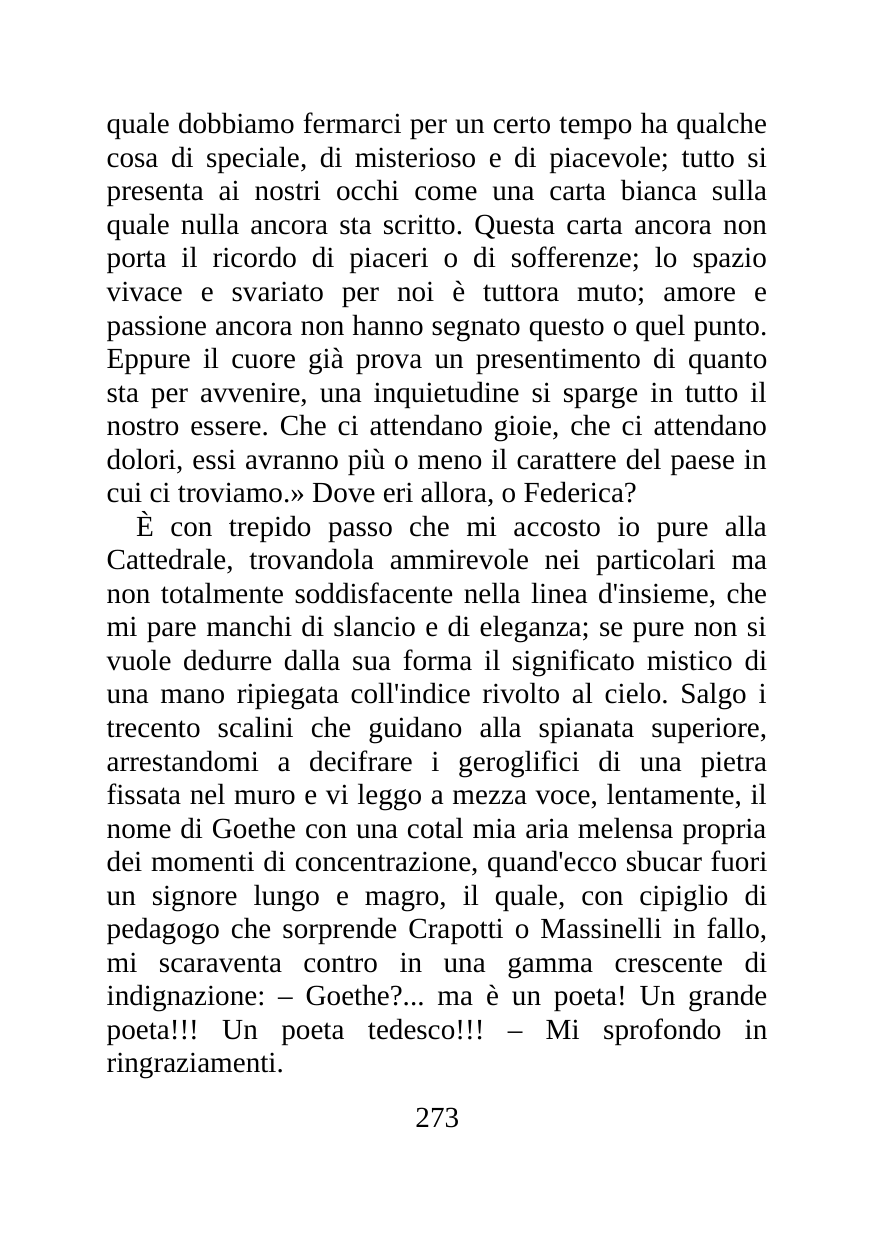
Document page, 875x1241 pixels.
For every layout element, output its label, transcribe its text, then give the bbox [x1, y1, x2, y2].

text È con trepido passo che mi accosto io pure alla Cattedrale, trovandola ammirevole nei particolari ma non totalmente soddisfacente nella linea d'insieme, che mi pare manchi di slancio e di eleganza; se pure non si vuole dedurre dalla sua forma il significato mistico di una mano ripiegata coll'indice rivolto al cielo. Salgo i trecento scalini che guidano alla spianata superiore, arrestandomi a decifrare i geroglifici di una pietra fissata nel muro e vi leggo a mezza voce, lentamente, il nome di Goethe con una cotal mia aria melensa propria dei momenti di concentrazione, quand'ecco sbucar fuori un signore lungo e magro, il quale, con cipiglio di pedagogo che sorprende Crapotti o Massinelli in fallo, mi scaraventa contro in una gamma crescente di indignazione: ‒ Goethe?... ma è un poeta! Un grande poeta!!! Un poeta tedesco!!! ‒ Mi sprofondo in ringraziamenti. [106, 509, 768, 1079]
text quale dobbiamo fermarci per un certo tempo ha qualche cosa di speciale, di misterioso e di piacevole; tutto si presenta ai nostri occhi come una carta bianca sulla quale nulla ancora sta scritto. Questa carta ancora non porta il ricordo di piaceri o di sofferenze; lo spazio vivace e svariato per noi è tuttora muto; amore e passione ancora non hanno segnato questo o quel punto. Eppure il cuore già prova un presentimento di quanto sta per avvenire, una inquietudine si sparge in tutto il nostro essere. Che ci attendano gioie, che ci attendano dolori, essi avranno più o meno il carattere del paese in cui ci troviamo.» Dove eri allora, o Federica? [106, 106, 768, 509]
